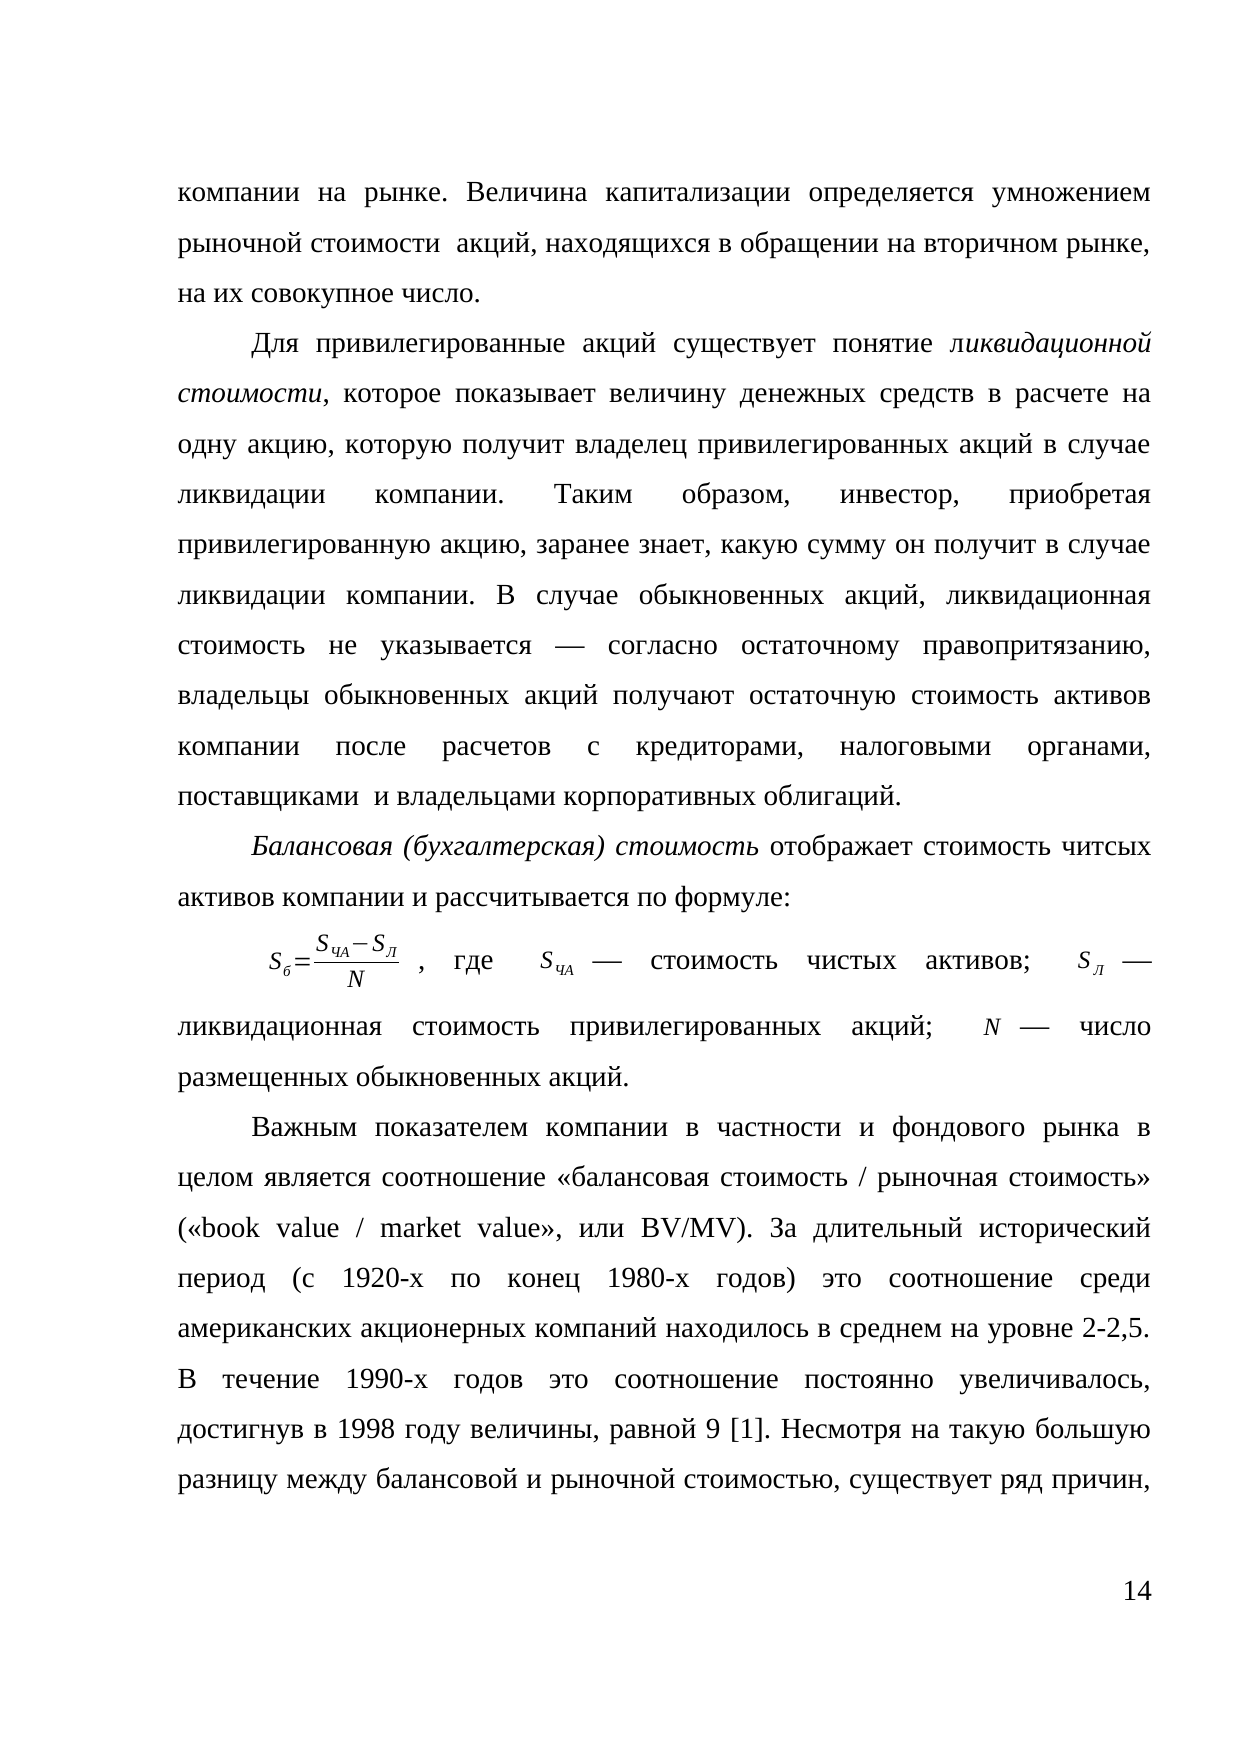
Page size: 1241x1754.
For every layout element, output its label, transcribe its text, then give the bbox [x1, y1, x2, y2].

text Балансовая (бухгалтерская) стоимость отображает стоимость читсых активов компании и рассчитывается по формуле: [177, 828, 1152, 912]
text Для привилегированные акций существует понятие ликвидационной стоимости, которое показывает величину денежных средств в расчете на одну акцию, которую получит владелец привилегированных акций в случае ликвидации компании. Таким образом, инвестор, приобретая привилегированную акцию, заранее знает, какую сумму он получит в случае ликвидации компании. В случае обыкновенных акций, ликвидационная стоимость не указывается — согласно остаточному правопритязанию, владельцы обыкновенных акций получают остаточную стоимость активов компании после расчетов с кредиторами, налоговыми органами, поставщиками и владельцами корпоративных облигаций. [177, 325, 1152, 812]
text , где — стоимость чистых активов; — ликвидационная стоимость привилегированных акций; — число размещенных обыкновенных акций. [177, 929, 1152, 1092]
text компании на рынке. Величина капитализации определяется умножением рыночной стоимости акций, находящихся в обращении на вторичном рынке, на их совокупное число. [177, 174, 1152, 308]
text Важным показателем компании в частности и фондового рынка в целом является соотношение «балансовая стоимость / рыночная стоимость» («book value / market value», или BV/MV). За длительный исторический период (с 1920-х по конец 1980-х годов) это соотношение среди американских акционерных компаний находилось в среднем на уровне 2-2,5. В течение 1990-х годов это соотношение постоянно увеличивалось, достигнув в 1998 году величины, равной 9 [1]. Несмотря на такую большую разницу между балансовой и рыночной стоимостью, существует ряд причин, [177, 1109, 1152, 1495]
